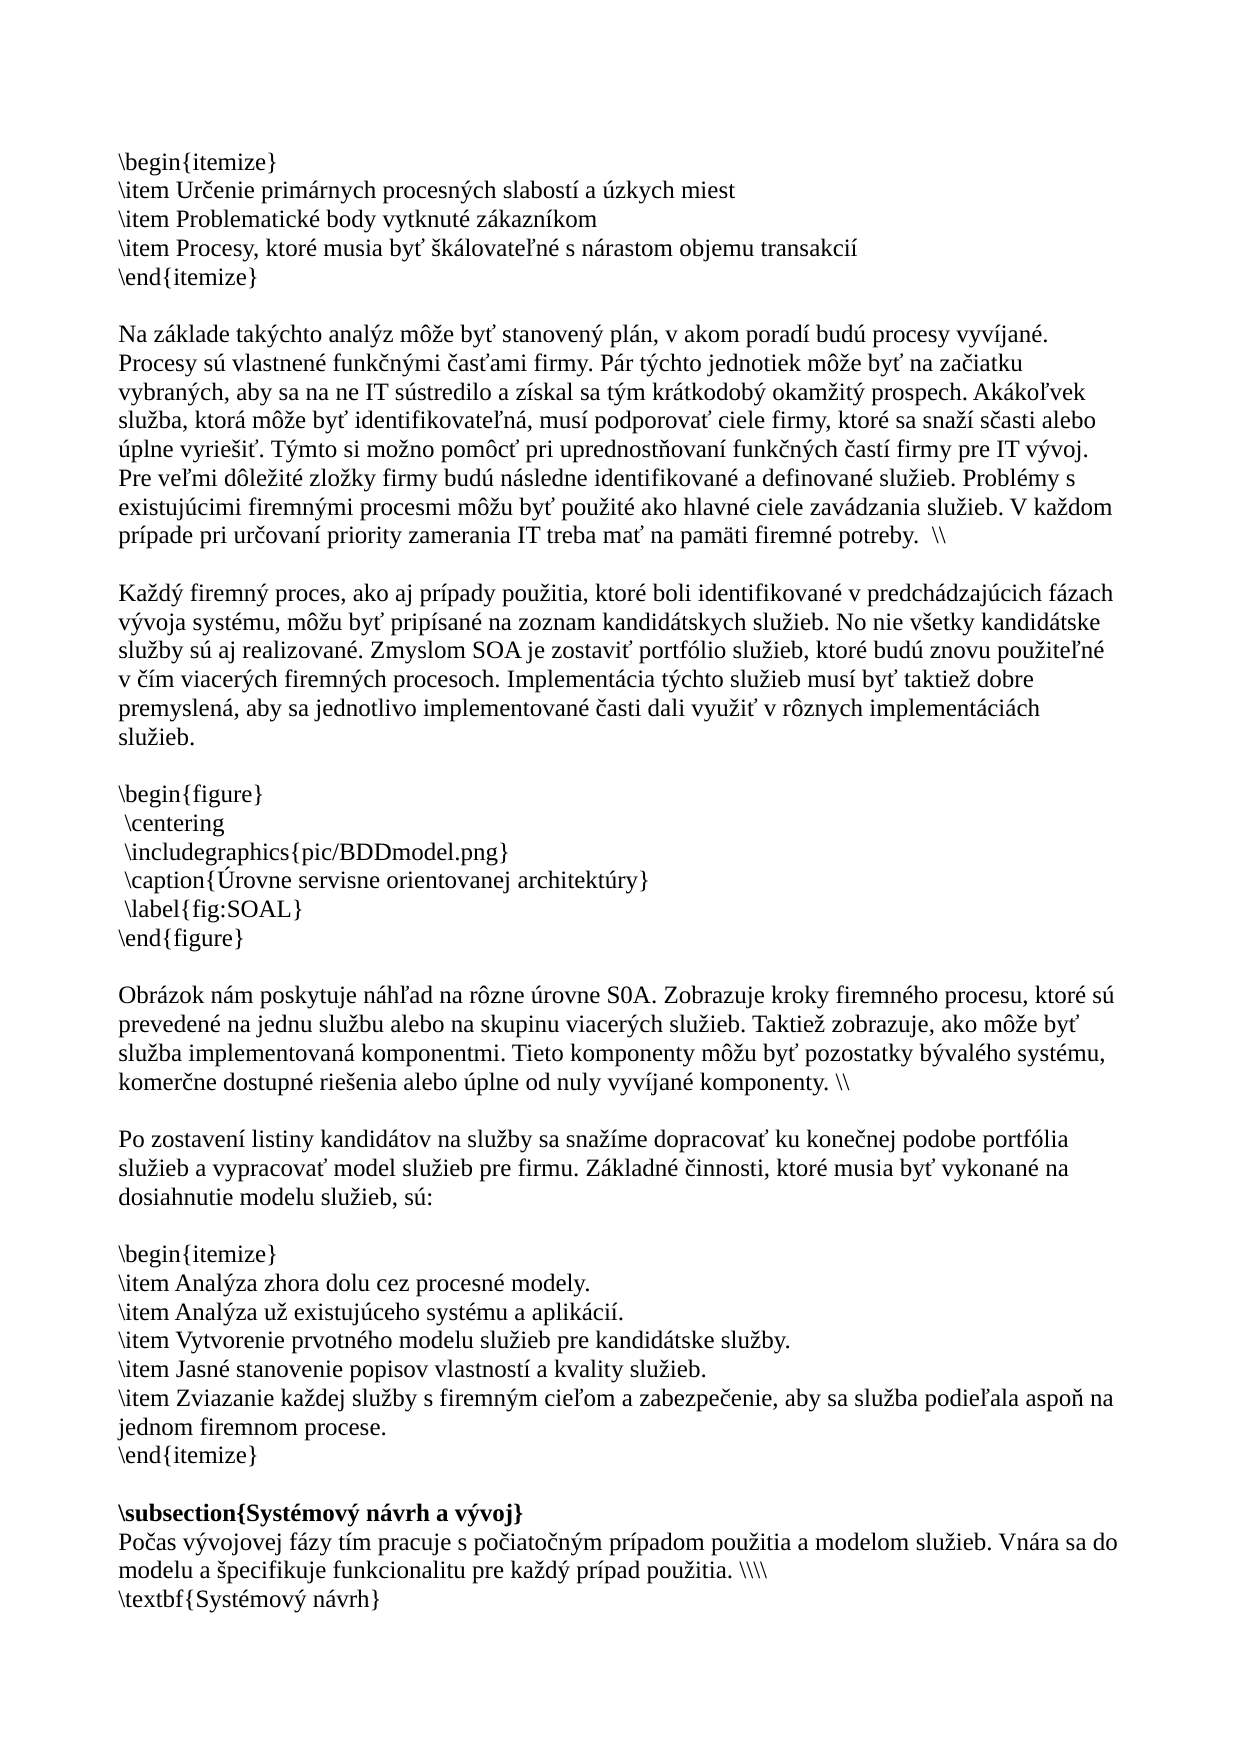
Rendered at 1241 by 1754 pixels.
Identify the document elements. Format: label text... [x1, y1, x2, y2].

text \item Jasné stanovenie popisov vlastností a kvality služieb. [118, 1354, 1119, 1383]
text \begin{figure} [118, 779, 1119, 808]
text \caption{Úrovne servisne orientovanej architektúry} [118, 866, 1119, 894]
text \end{itemize} [118, 1441, 1119, 1469]
text \begin{itemize} [118, 1239, 1119, 1268]
text \item Problematické body vytknuté zákazníkom [118, 204, 1119, 233]
text \item Analýza už existujúceho systému a aplikácií. [118, 1297, 1119, 1326]
text Na základe takýchto analýz môže byť stanovený plán, v akom poradí budú procesy vyvíjané. Procesy sú vlastnené funkčnými časťami firmy. Pár týchto jednotiek môže byť na začiatku vybraných, aby sa na ne IT sústredilo a získal sa tým krátkodobý okamžitý prospech. Akákoľvek služba, ktorá môže byť identifikovateľná, musí podporovať ciele firmy, ktoré sa snaží sčasti alebo úplne vyriešiť. Týmto si možno pomôcť pri uprednostňovaní funkčných častí firmy pre IT vývoj. Pre veľmi dôležité zložky firmy budú následne identifikované a definované služieb. Problémy s existujúcimi firemnými procesmi môžu byť použité ako hlavné ciele zavádzania služieb. V každom prípade pri určovaní priority zamerania IT treba mať na pamäti firemné potreby. \\ [118, 319, 1119, 549]
text Obrázok nám poskytuje náhľad na rôzne úrovne S0A. Zobrazuje kroky firemného procesu, ktoré sú prevedené na jednu službu alebo na skupinu viacerých služieb. Taktiež zobrazuje, ako môže byť služba implementovaná komponentmi. Tieto komponenty môžu byť pozostatky bývalého systému, komerčne dostupné riešenia alebo úplne od nuly vyvíjané komponenty. \\ [118, 981, 1119, 1096]
text \item Procesy, ktoré musia byť škálovateľné s nárastom objemu transakcií [118, 233, 1119, 262]
text \includegraphics{pic/BDDmodel.png} [118, 837, 1119, 866]
text \textbf{Systémový návrh} [118, 1584, 1119, 1613]
text \item Zviazanie každej služby s firemným cieľom a zabezpečenie, aby sa služba podieľala aspoň na jednom firemnom procese. [118, 1383, 1119, 1441]
text \item Určenie primárnych procesných slabostí a úzkych miest [118, 176, 1119, 204]
text Po zostavení listiny kandidátov na služby sa snažíme dopracovať ku konečnej podobe portfólia služieb a vypracovať model služieb pre firmu. Základné činnosti, ktoré musia byť vykonané na dosiahnutie modelu služieb, sú: [118, 1124, 1119, 1211]
text \begin{itemize} [118, 147, 1119, 176]
text \end{figure} [118, 923, 1119, 952]
text \item Vytvorenie prvotného modelu služieb pre kandidátske služby. [118, 1326, 1119, 1354]
text \end{itemize} [118, 262, 1119, 291]
text \item Analýza zhora dolu cez procesné modely. [118, 1268, 1119, 1297]
text \subsection{Systémový návrh a vývoj} [118, 1498, 1119, 1527]
text Každý firemný proces, ako aj prípady použitia, ktoré boli identifikované v predchádzajúcich fázach vývoja systému, môžu byť pripísané na zoznam kandidátskych služieb. No nie všetky kandidátske služby sú aj realizované. Zmyslom SOA je zostaviť portfólio služieb, ktoré budú znovu použiteľné v čím viacerých firemných procesoch. Implementácia týchto služieb musí byť taktiež dobre premyslená, aby sa jednotlivo implementované časti dali využiť v rôznych implementáciách služieb. [118, 578, 1119, 751]
text \centering [118, 808, 1119, 837]
text Počas vývojovej fázy tím pracuje s počiatočným prípadom použitia a modelom služieb. Vnára sa do modelu a špecifikuje funkcionalitu pre každý prípad použitia. \\\\ [118, 1527, 1119, 1584]
text \label{fig:SOAL} [118, 894, 1119, 923]
